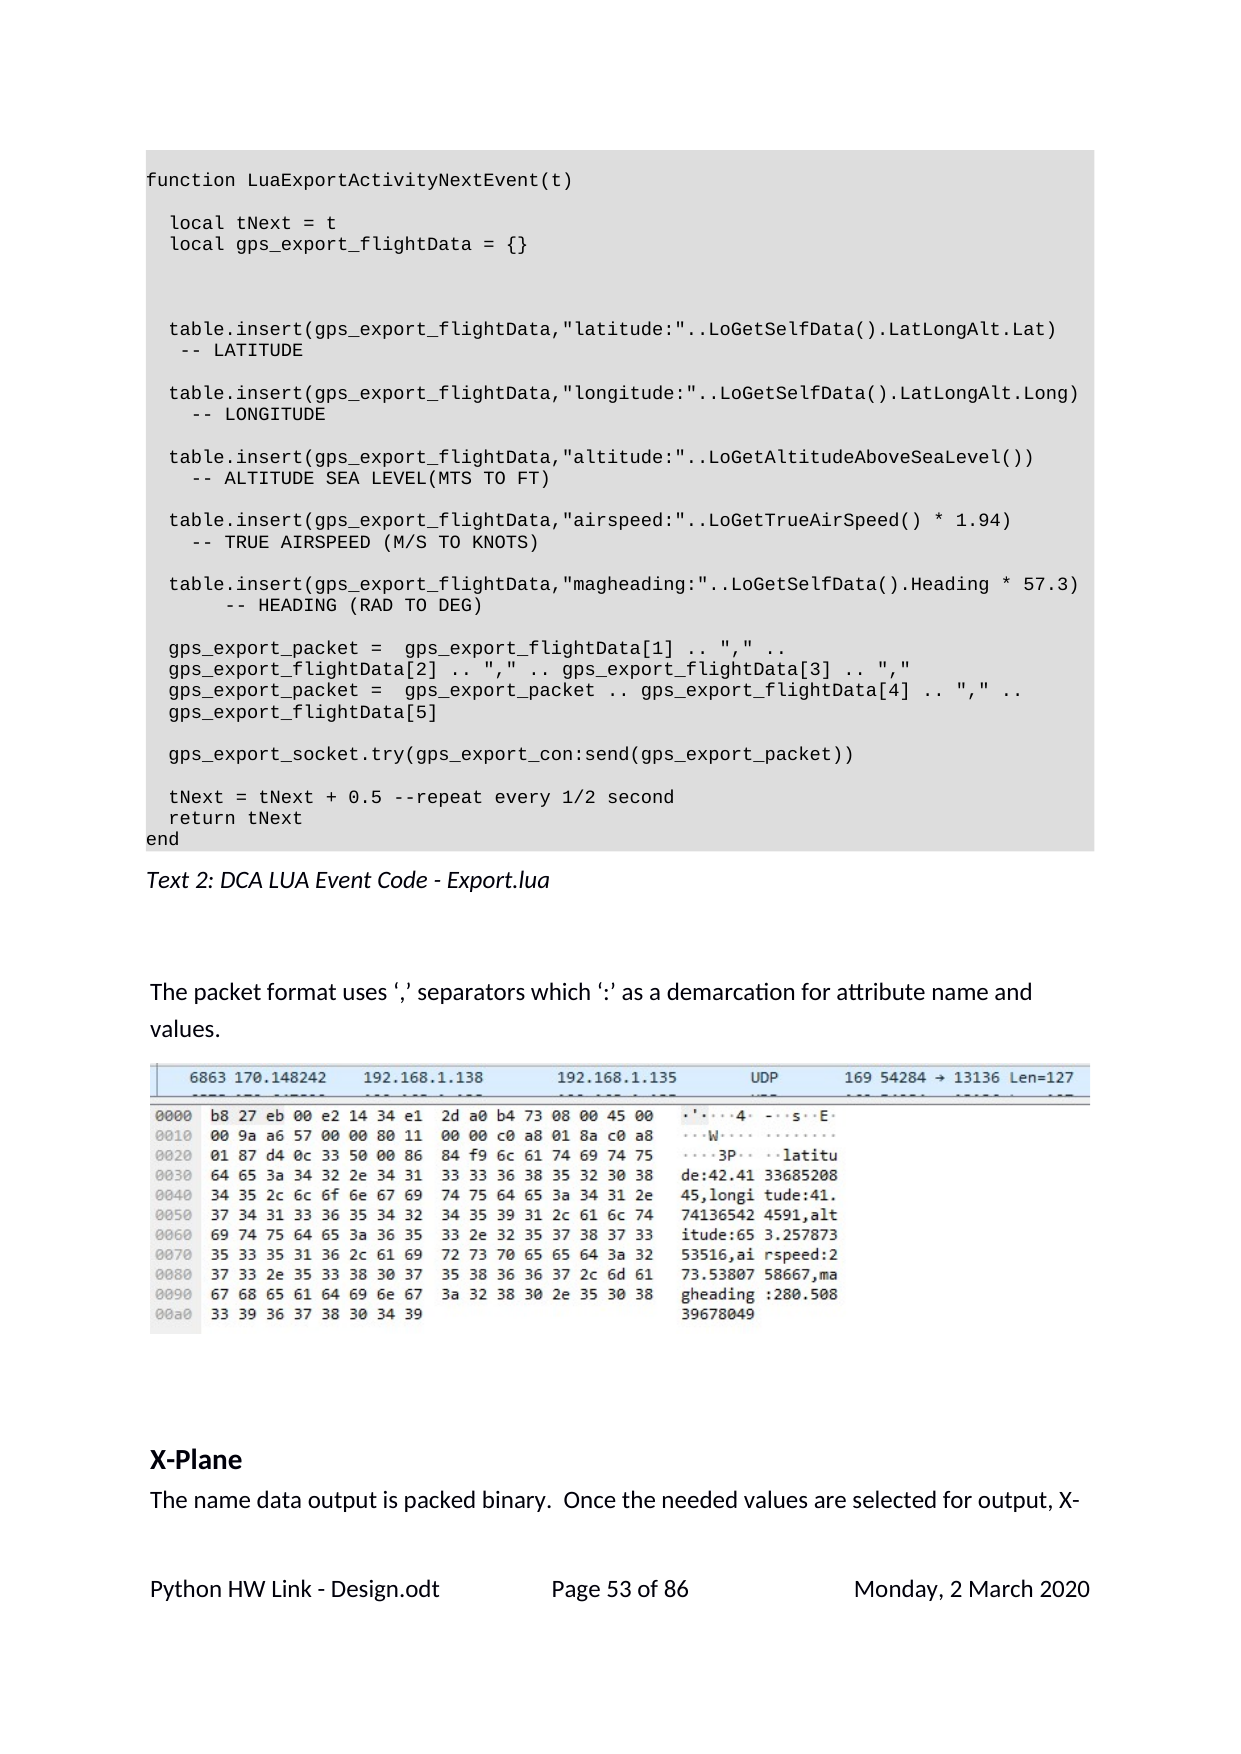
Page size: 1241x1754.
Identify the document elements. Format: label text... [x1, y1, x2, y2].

text The name data output is packed binary. Once the needed values are selected for output, X- [150, 1485, 1090, 1515]
text The packet format uses ‘,’ separators which ‘:’ as a demarcation for attribute name and values. [150, 976, 1090, 1043]
text Text 2: DCA LUA Event Code - Export.lua [146, 852, 1094, 894]
subtitle X-Plane [150, 1441, 1090, 1476]
picture [150, 1063, 1091, 1334]
